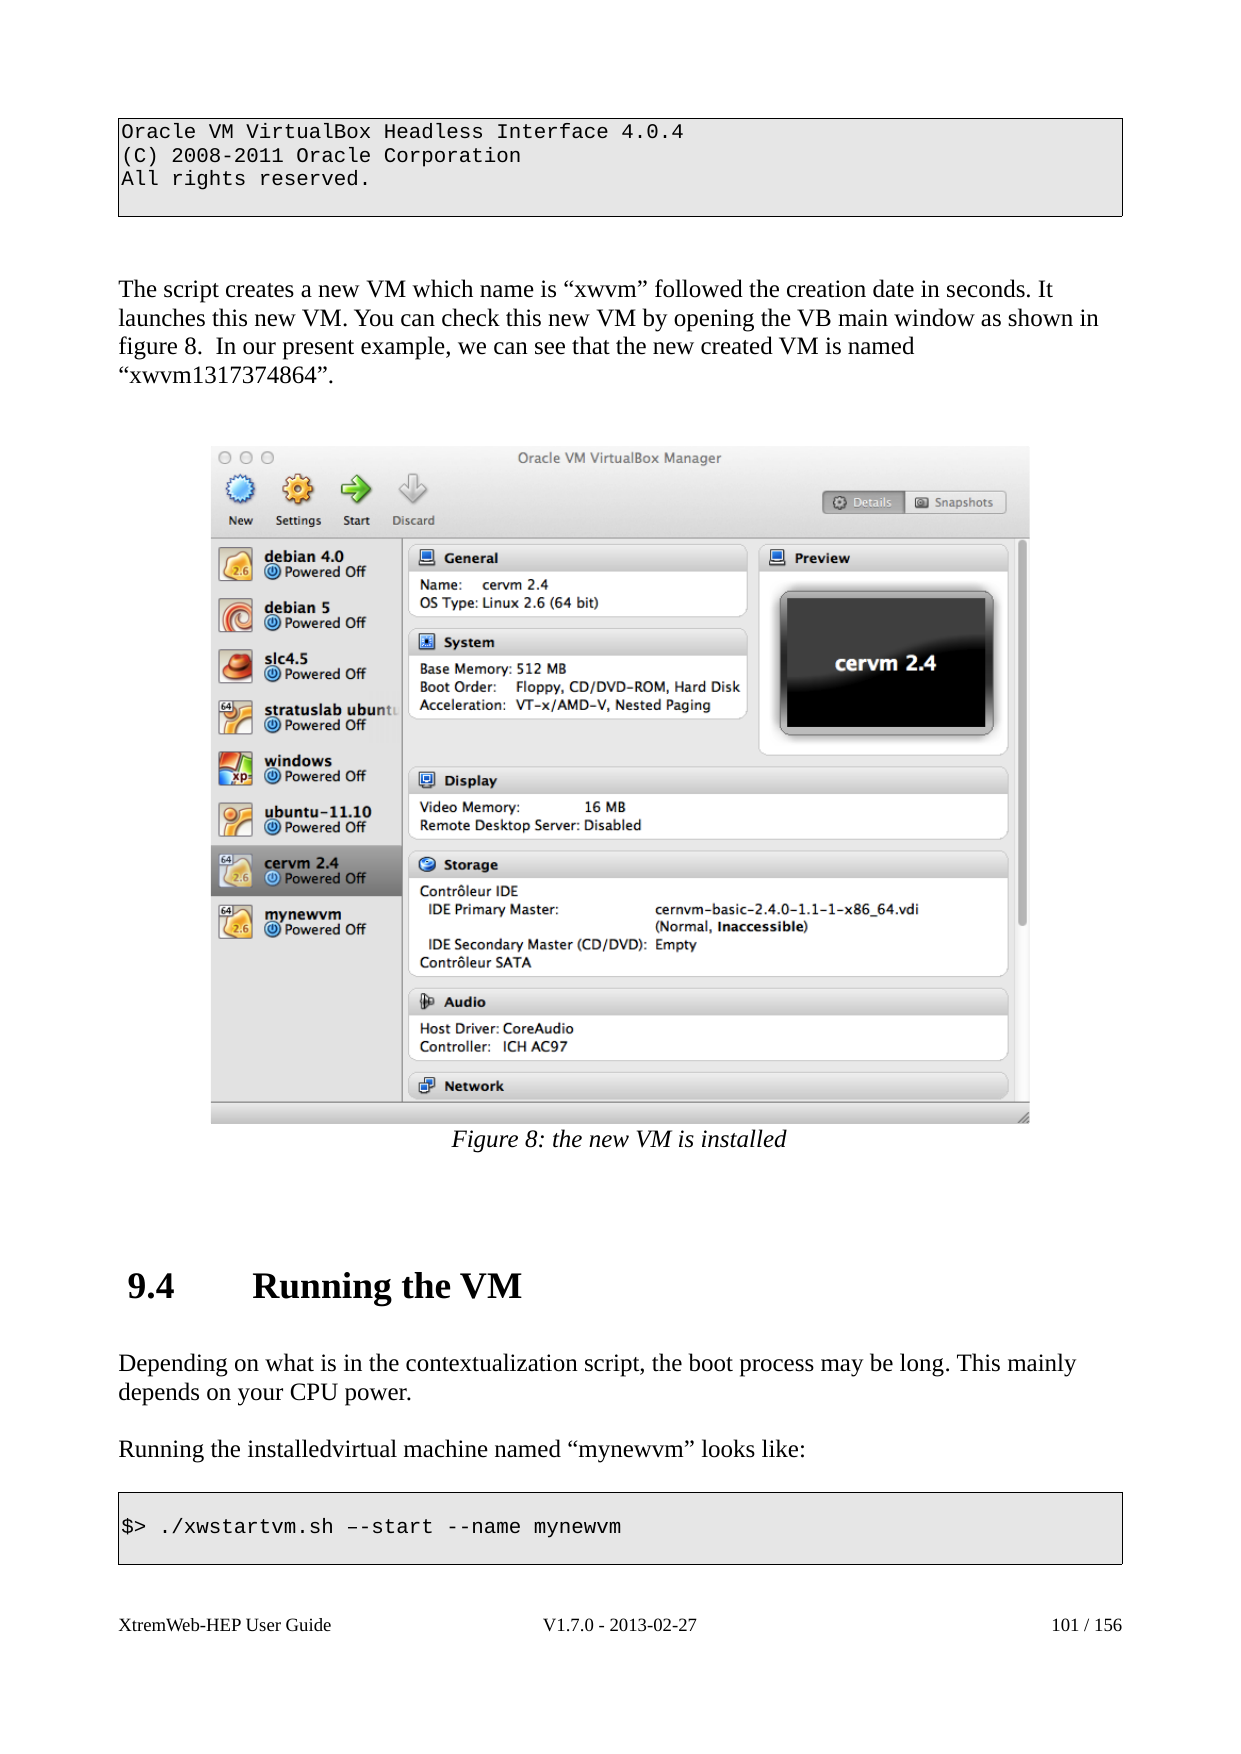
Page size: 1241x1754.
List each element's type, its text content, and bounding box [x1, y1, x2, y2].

subtitle Running the VM [118, 1264, 1122, 1307]
text (C) 2008-2011 Oracle Corporation [119, 142, 1122, 165]
text Figure 8: the new VM is installed [211, 1124, 1029, 1152]
text Depending on what is in the contextualization script, the boot process may be long. This mainly depends on your CPU power. [118, 1348, 1122, 1406]
picture [210, 446, 1030, 1124]
text $> ./xwstartvm.sh –-start --name mynewvm [119, 1513, 1122, 1537]
text Running the installedvirtual machine named “mynewvm” looks like: [118, 1434, 1122, 1463]
text All rights reserved. [119, 165, 1122, 189]
text The script creates a new VM which name is “xwvm” followed the creation date in seconds. It launches this new VM. You can check this new VM by opening the VB main window as shown in figure 8. In our present example, we can see that the new created VM is named “xwvm1317374864”. [118, 274, 1122, 389]
text Oracle VM VirtualBox Headless Interface 4.0.4 [119, 119, 1122, 142]
